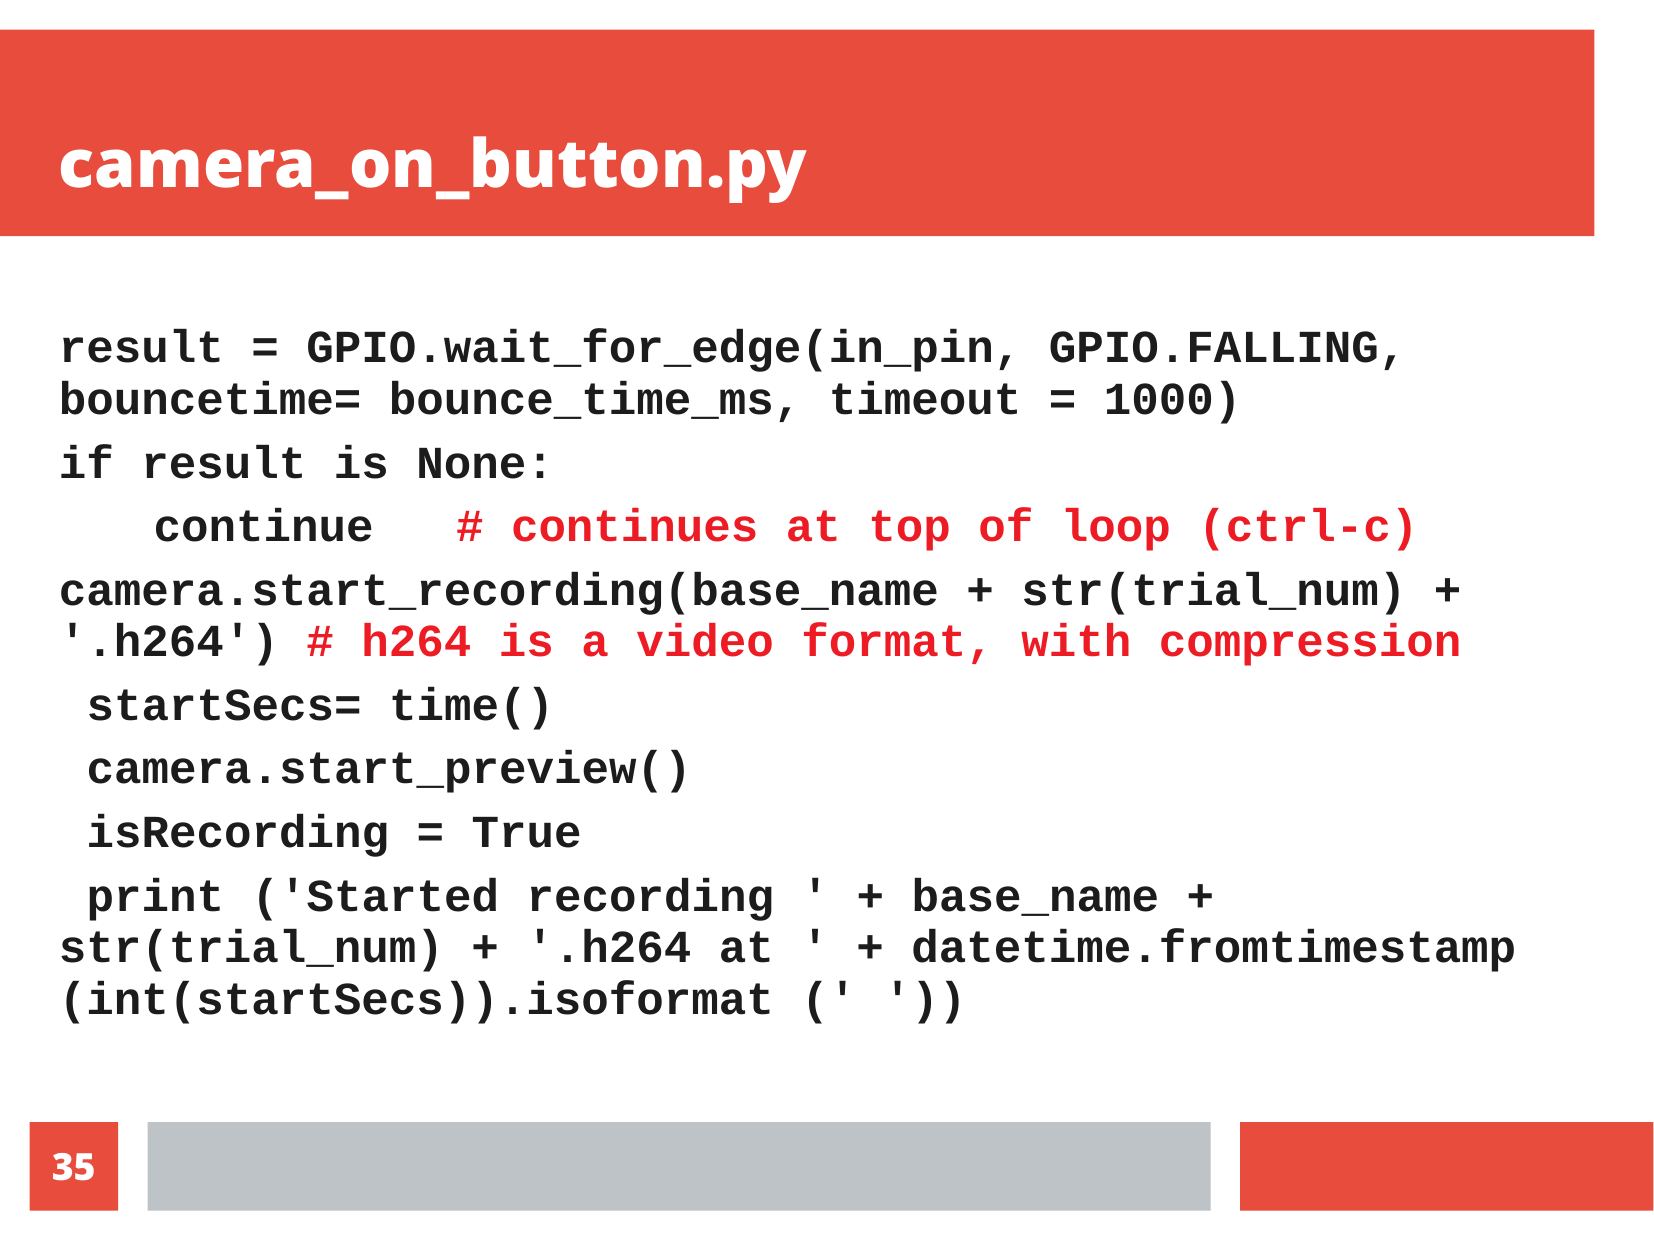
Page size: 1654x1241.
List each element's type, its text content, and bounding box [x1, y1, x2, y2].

title camera_on_button.py [59, 59, 1595, 207]
list result = GPIO.wait_for_edge(in_pin, GPIO.FALLING, bouncetime= bounce_time_ms, timeout = 1000) if result is None: continue # continues at top of loop (ctrl-c) camera.start_recording(base_name + str(trial_num) + '.h264') # h264 is a video format, with compression startSecs= time() camera.start_preview() isRecording = True print ('Started recording ' + base_name + str(trial_num) + '.h264 at ' + datetime.fromtimestamp (int(startSecs)).isoformat (' ')) [59, 324, 1565, 1093]
